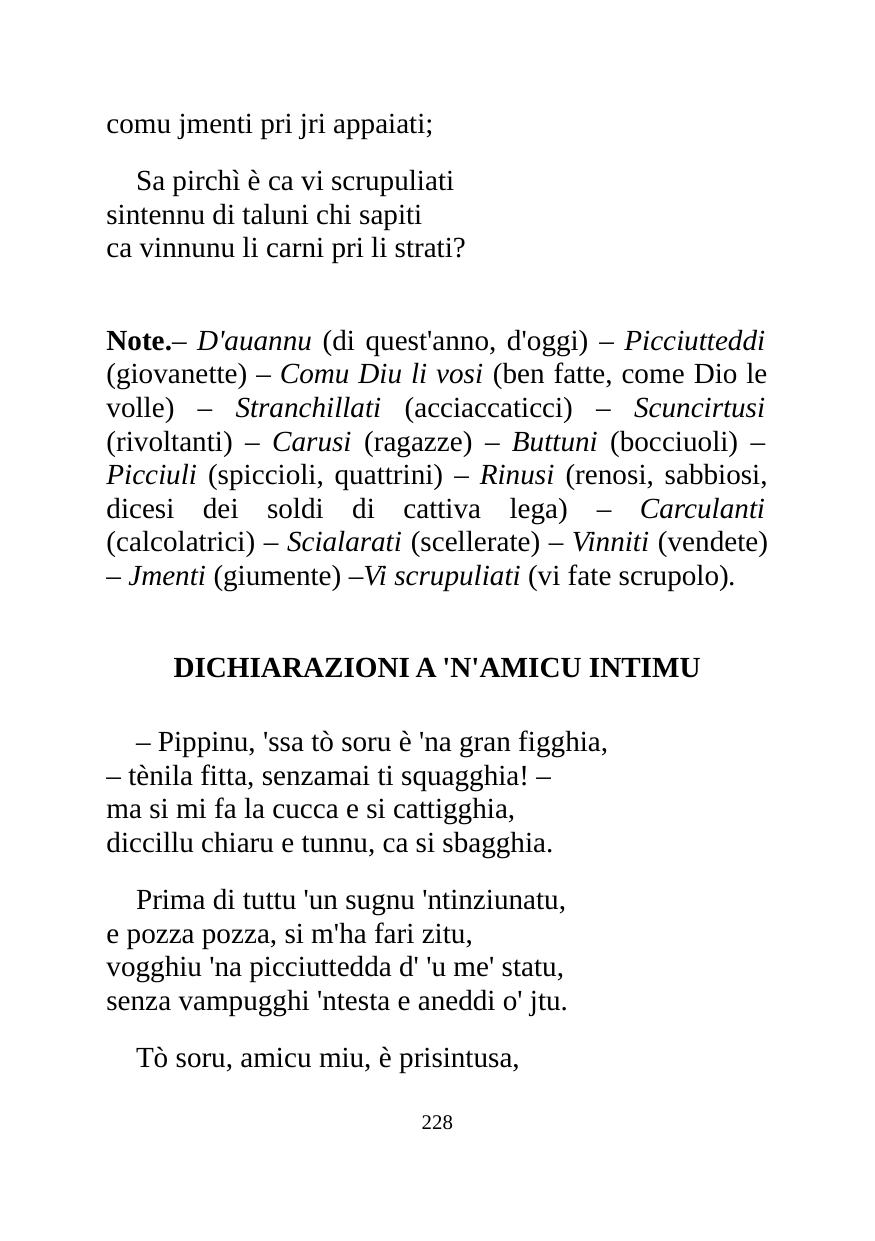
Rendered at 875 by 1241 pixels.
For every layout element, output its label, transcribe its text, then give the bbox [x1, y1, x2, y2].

text ma si mi fa la cucca e si cattigghia, [106, 792, 768, 825]
text Prima di tuttu 'un sugnu 'ntinziunatu, [106, 882, 768, 916]
text – tènila fitta, senzamai ti squagghia! – [106, 758, 768, 792]
text vogghiu 'na picciuttedda d' 'u me' statu, [106, 949, 768, 983]
text senza vampugghi 'ntesta e aneddi o' jtu. [106, 983, 768, 1016]
text diccillu chiaru e tunnu, ca si sbagghia. [106, 825, 768, 859]
text Tò soru, amicu miu, è prisintusa, [106, 1040, 768, 1074]
text Sa pirchì è ca vi scrupuliati [106, 163, 768, 197]
text DICHIARAZIONI A 'N'AMICU INTIMU [106, 651, 768, 684]
text e pozza pozza, si m'ha fari zitu, [106, 916, 768, 949]
text comu jmenti pri jri appaiati; [106, 106, 768, 140]
text – Pippinu, 'ssa tò soru è 'na gran figghia, [106, 724, 768, 758]
text Note.– D'auannu (di quest'anno, d'oggi) – Picciutteddi (giovanette) – Comu Diu li vosi (ben fatte, come Dio le volle) – Stranchillati (acciaccaticci) – Scuncirtusi (rivoltanti) – Carusi (ragazze) – Buttuni (bocciuoli) – Picciuli (spiccioli, quattrini) – Rinusi (renosi, sabbiosi, dicesi dei soldi di cattiva lega) – Carculanti (calcolatrici) – Scialarati (scellerate) – Vinniti (vendete) – Jmenti (giumente) –Vi scrupuliati (vi fate scrupolo). [106, 323, 768, 591]
text sintennu di taluni chi sapiti [106, 197, 768, 231]
text ca vinnunu li carni pri li strati? [106, 231, 768, 264]
